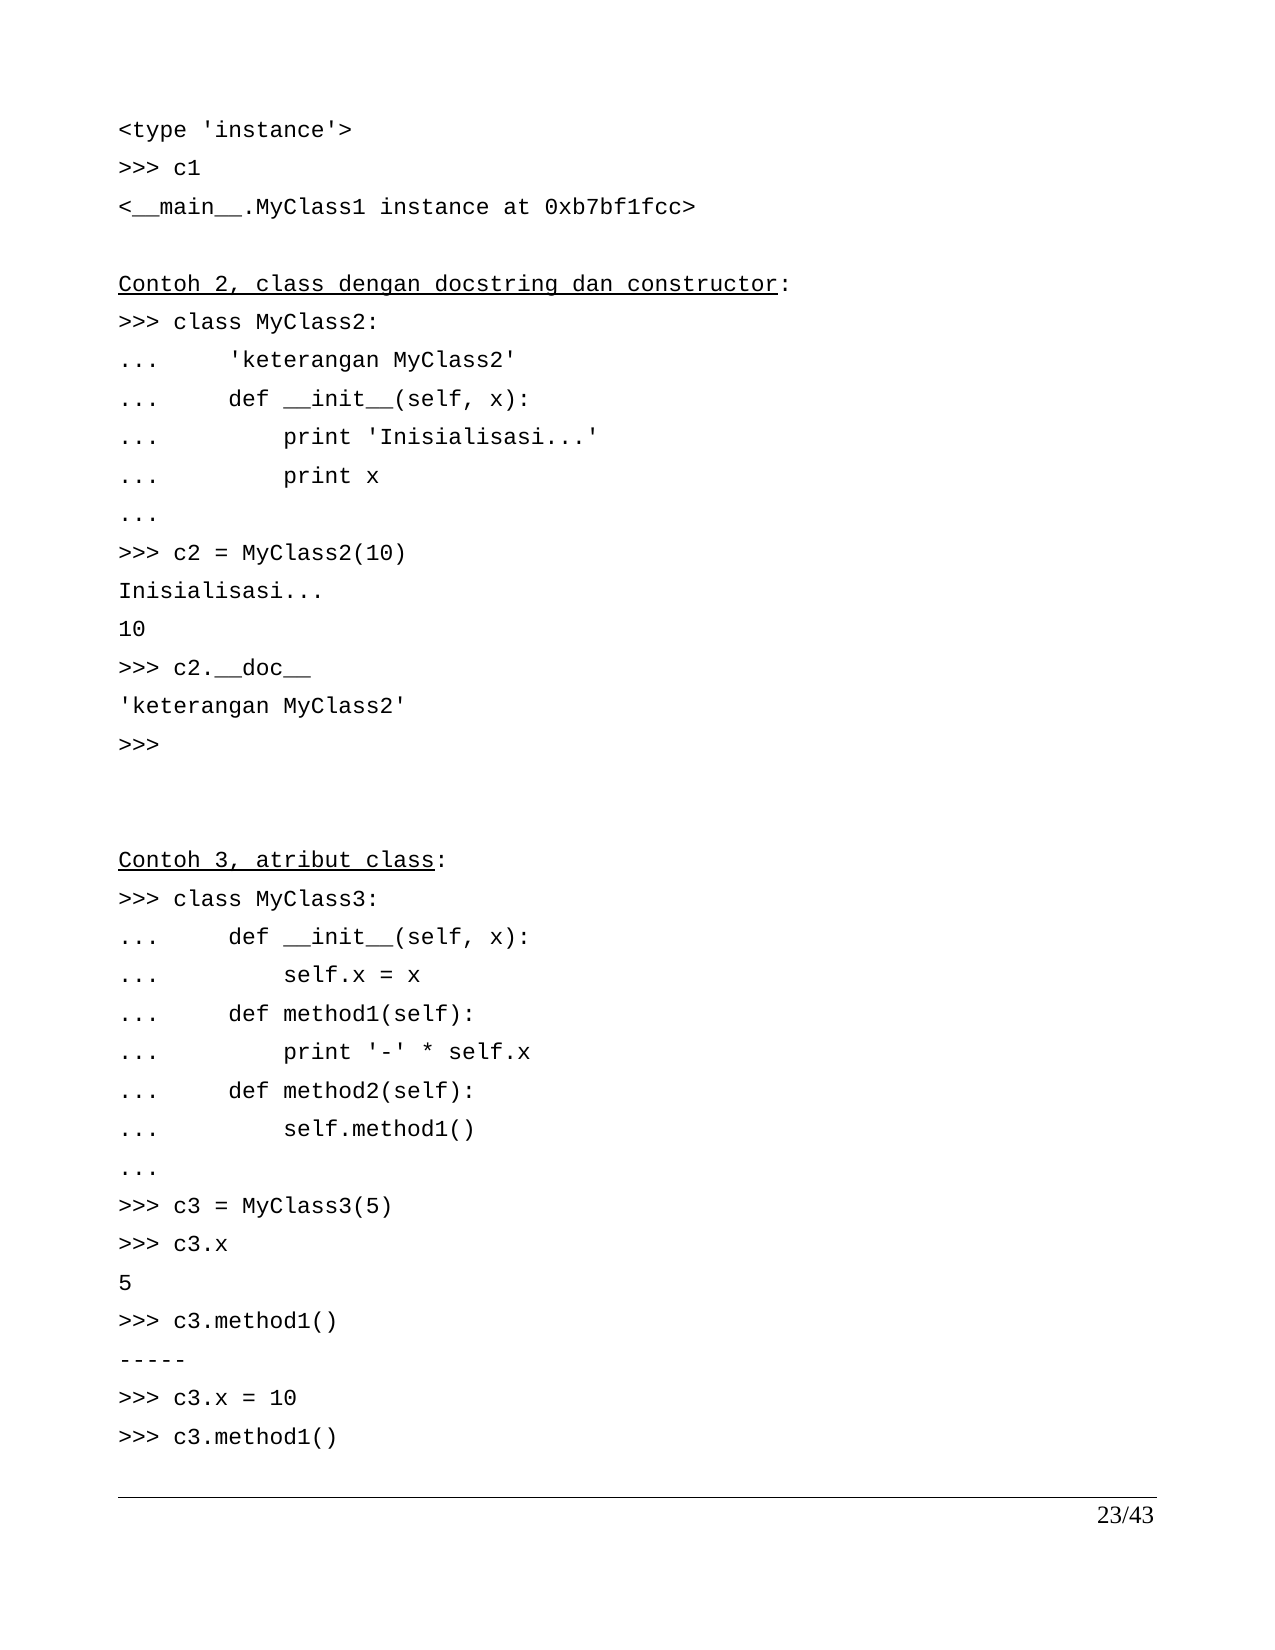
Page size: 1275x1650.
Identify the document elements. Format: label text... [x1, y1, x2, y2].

text ... [118, 502, 1157, 528]
text ... 'keterangan MyClass2' [118, 349, 1157, 375]
text 'keterangan MyClass2' [118, 695, 1157, 721]
text ... def __init__(self, x): [118, 925, 1157, 951]
text ... print 'Inisialisasi...' [118, 426, 1157, 452]
text ... def method2(self): [118, 1079, 1157, 1105]
text >>> c3.x = 10 [118, 1387, 1157, 1412]
text >>> c3.x [118, 1233, 1157, 1259]
text >>> c3.method1() [118, 1425, 1157, 1451]
text ... def __init__(self, x): [118, 387, 1157, 413]
text Contoh 3, atribut class: [118, 848, 1157, 874]
text >>> [118, 733, 1157, 759]
text >>> c2 = MyClass2(10) [118, 541, 1157, 567]
text ... print x [118, 464, 1157, 490]
text >>> c2.__doc__ [118, 656, 1157, 682]
text ... [118, 1156, 1157, 1182]
text Contoh 2, class dengan docstring dan constructor: [118, 272, 1157, 298]
text Inisialisasi... [118, 579, 1157, 605]
text >>> c1 [118, 157, 1157, 182]
text >>> c3.method1() [118, 1310, 1157, 1336]
text 5 [118, 1271, 1157, 1297]
text ... self.x = x [118, 964, 1157, 990]
text >>> c3 = MyClass3(5) [118, 1194, 1157, 1220]
text <__main__.MyClass1 instance at 0xb7bf1fcc> [118, 195, 1157, 221]
text ... def method1(self): [118, 1002, 1157, 1028]
text ----- [118, 1348, 1157, 1374]
text >>> class MyClass2: [118, 310, 1157, 336]
text >>> class MyClass3: [118, 887, 1157, 913]
text <type 'instance'> [118, 118, 1157, 144]
text 10 [118, 618, 1157, 644]
text ... self.method1() [118, 1117, 1157, 1143]
text ... print '-' * self.x [118, 1041, 1157, 1067]
